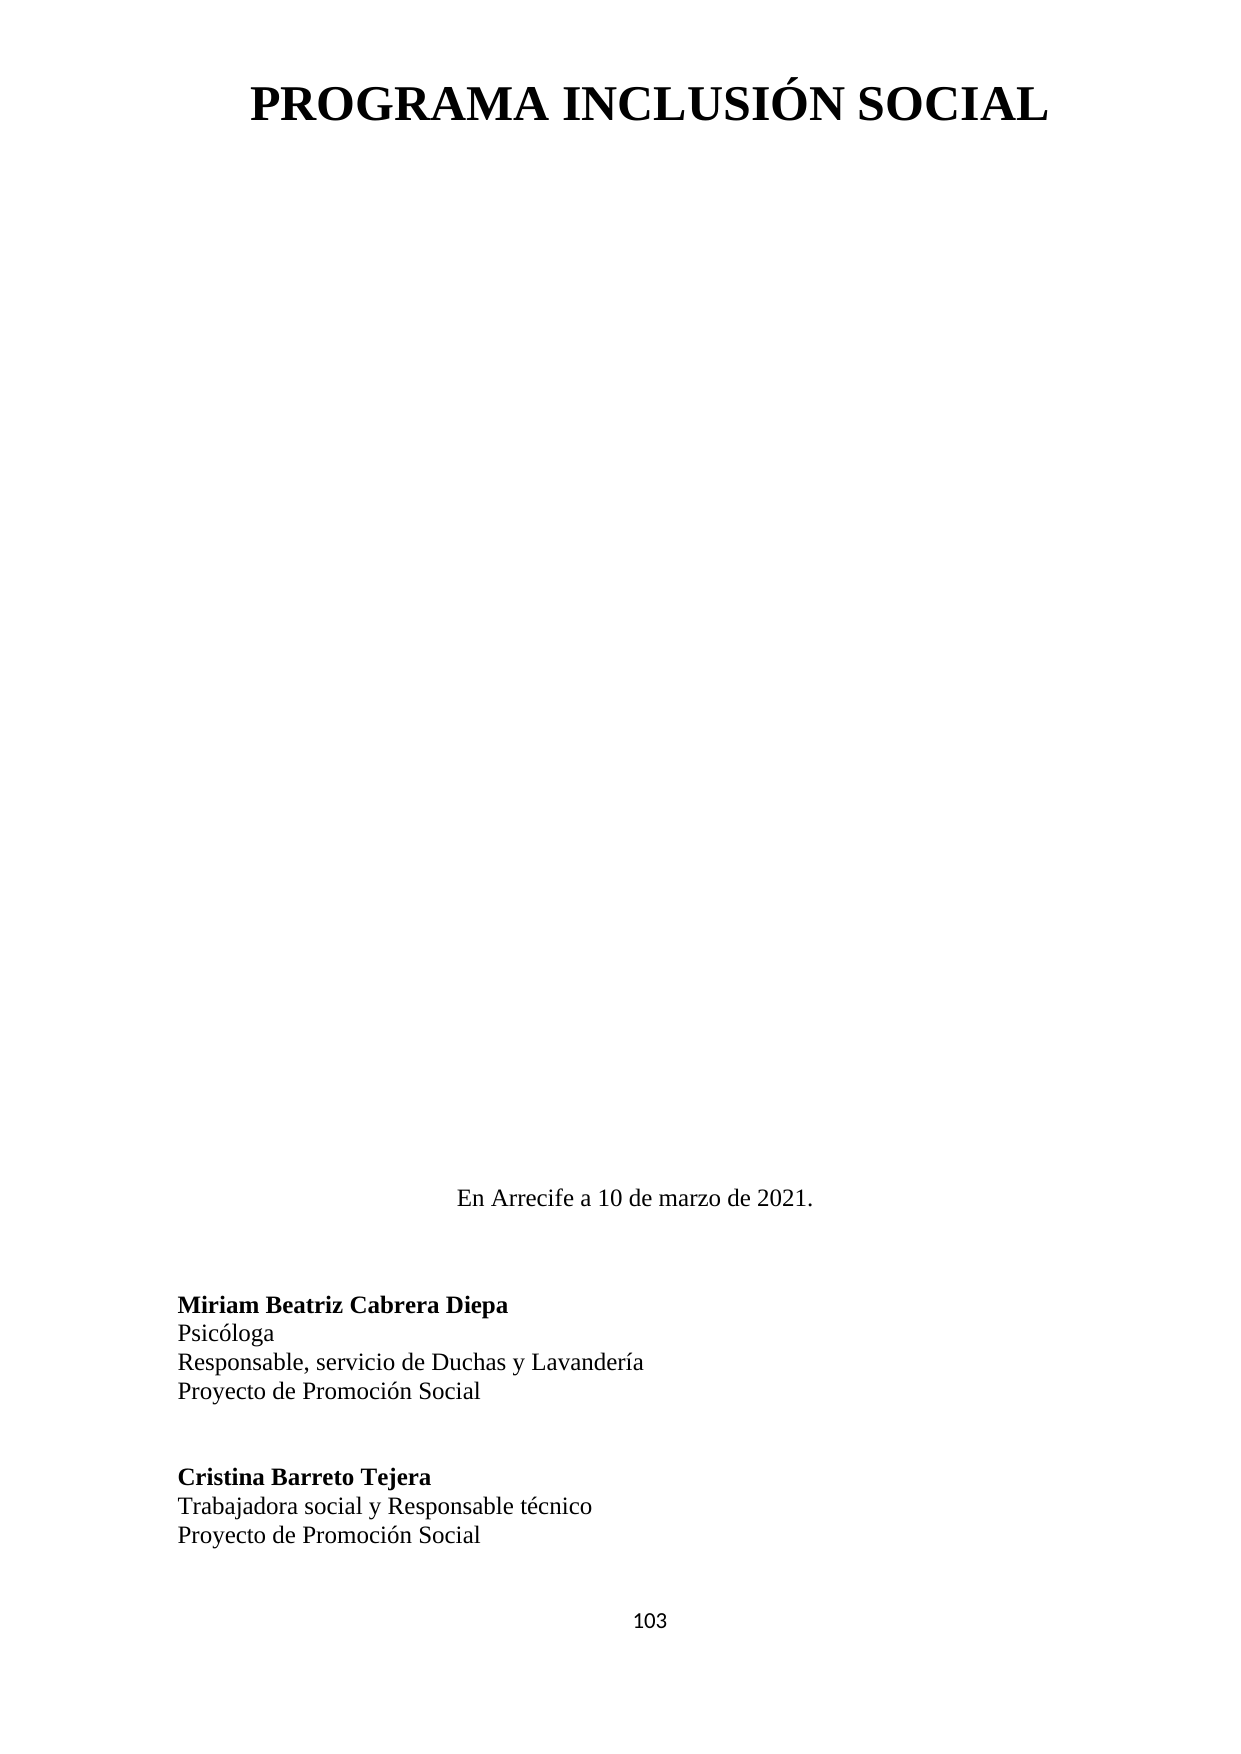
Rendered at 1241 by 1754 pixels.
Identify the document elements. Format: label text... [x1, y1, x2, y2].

text Miriam Beatriz Cabrera Diepa [177, 1290, 1122, 1318]
text Cristina Barreto Tejera [177, 1462, 1122, 1491]
text Responsable, servicio de Duchas y Lavandería [177, 1347, 1122, 1376]
text Proyecto de Promoción Social [177, 1376, 1122, 1405]
text Trabajadora social y Responsable técnico [177, 1491, 1122, 1520]
text Psicóloga [177, 1318, 1122, 1347]
text Proyecto de Promoción Social [177, 1520, 1122, 1548]
text En Arrecife a 10 de marzo de 2021. [148, 1183, 1122, 1211]
